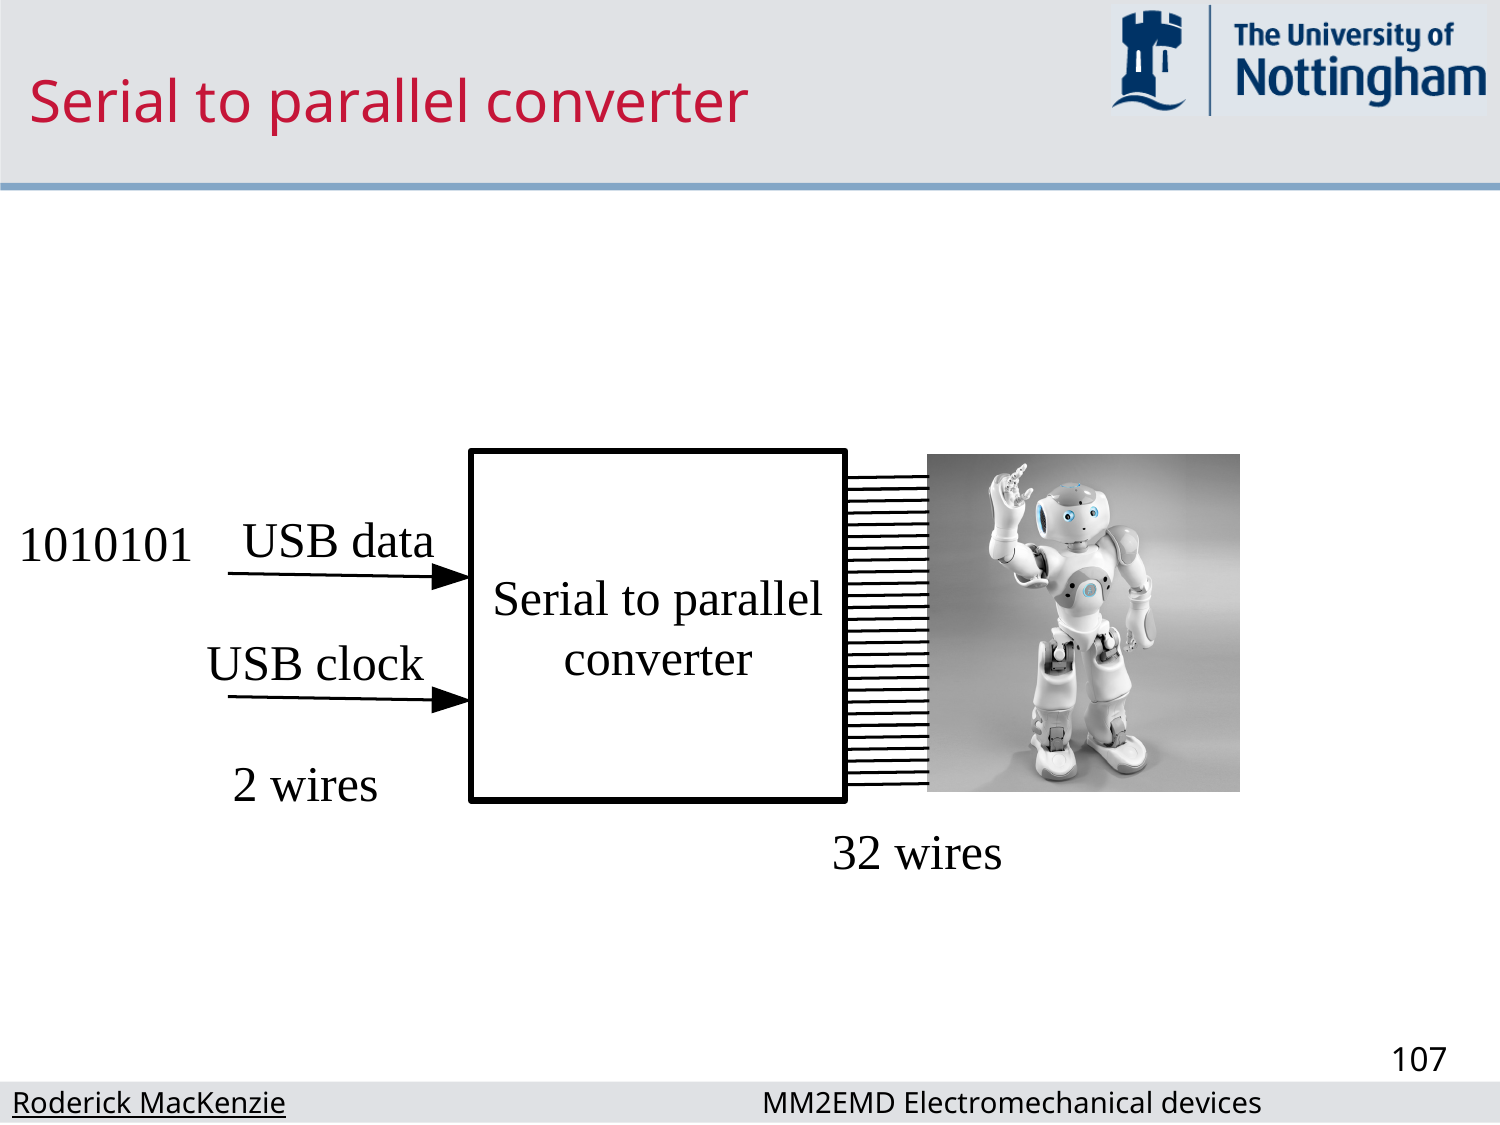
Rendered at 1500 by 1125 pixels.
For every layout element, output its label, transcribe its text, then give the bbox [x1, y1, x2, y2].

title Serial to parallel converter [14, 0, 1132, 210]
picture [927, 454, 1240, 792]
text_box 2 wires [213, 759, 398, 880]
text_box USB clock [171, 623, 459, 759]
text_box 32 wires [807, 812, 1028, 948]
text_box [1375, 1030, 1500, 1101]
picture [1132, 4, 1487, 116]
text_box 1010101 [0, 503, 226, 639]
text_box Serial to parallel converter [470, 450, 846, 801]
text_box USB data [218, 499, 459, 623]
